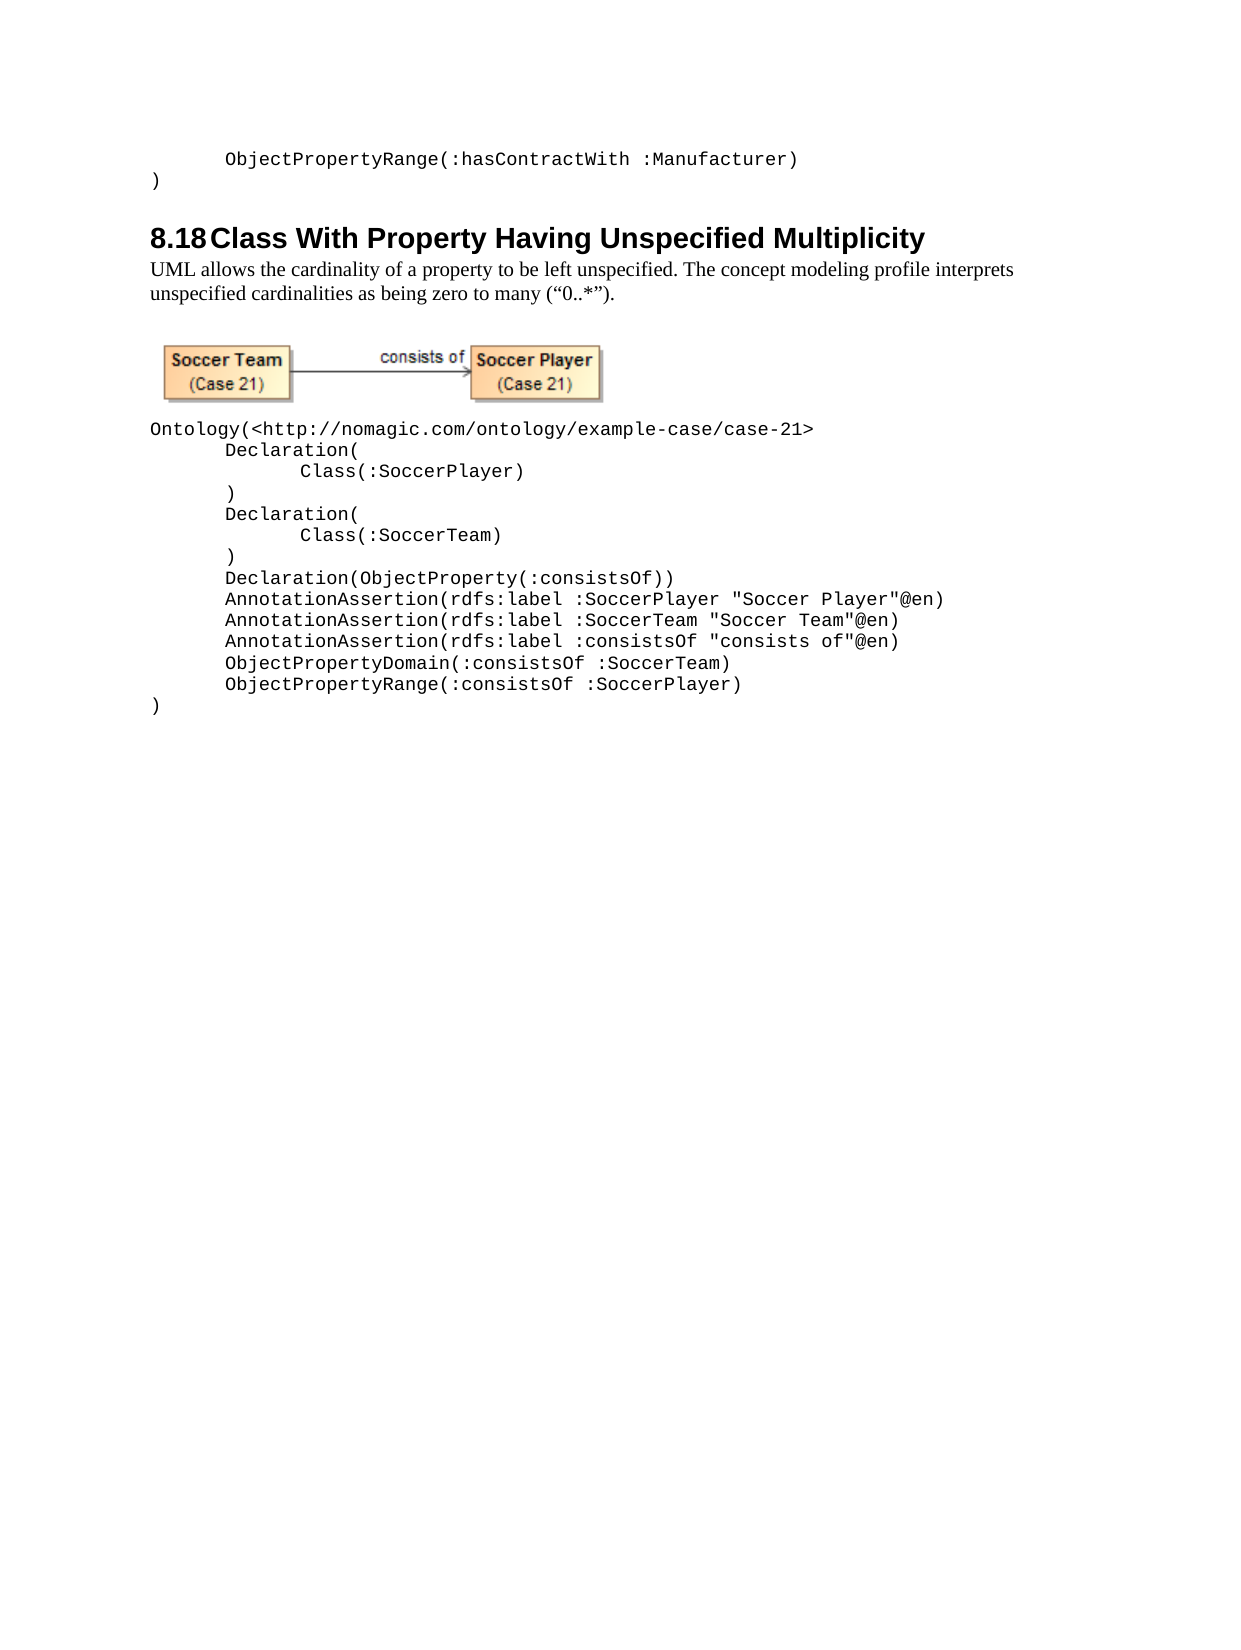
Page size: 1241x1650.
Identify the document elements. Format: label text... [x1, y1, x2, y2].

text Class(:SoccerTeam) [225, 526, 1090, 547]
text ) [150, 696, 1090, 717]
text AnnotationAssertion(rdfs:label :consistsOf "consists of"@en) [150, 632, 1090, 653]
text ) [150, 171, 1090, 192]
text ) [150, 483, 1090, 505]
text Class(:SoccerPlayer) [225, 462, 1090, 483]
text ObjectPropertyRange(:consistsOf :SoccerPlayer) [150, 675, 1090, 696]
text UML allows the cardinality of a property to be left unspecified. The concept modeling profile interprets unspecified cardinalities as being zero to many (“0..*”). [150, 257, 1090, 305]
text Declaration( [150, 441, 1090, 462]
text ) [150, 547, 1090, 568]
text AnnotationAssertion(rdfs:label :SoccerPlayer "Soccer Player"@en) [150, 590, 1090, 611]
text Ontology(<http://nomagic.com/ontology/example-case/case-21> [150, 420, 1090, 441]
text Declaration( [150, 505, 1090, 526]
picture [150, 329, 627, 419]
text Declaration(ObjectProperty(:consistsOf)) [150, 568, 1090, 590]
text AnnotationAssertion(rdfs:label :SoccerTeam "Soccer Team"@en) [150, 611, 1090, 632]
subtitle Class With Property Having Unspecified Multiplicity [150, 221, 1090, 254]
text ObjectPropertyRange(:hasContractWith :Manufacturer) [150, 150, 1090, 171]
text ObjectPropertyDomain(:consistsOf :SoccerTeam) [150, 653, 1090, 675]
